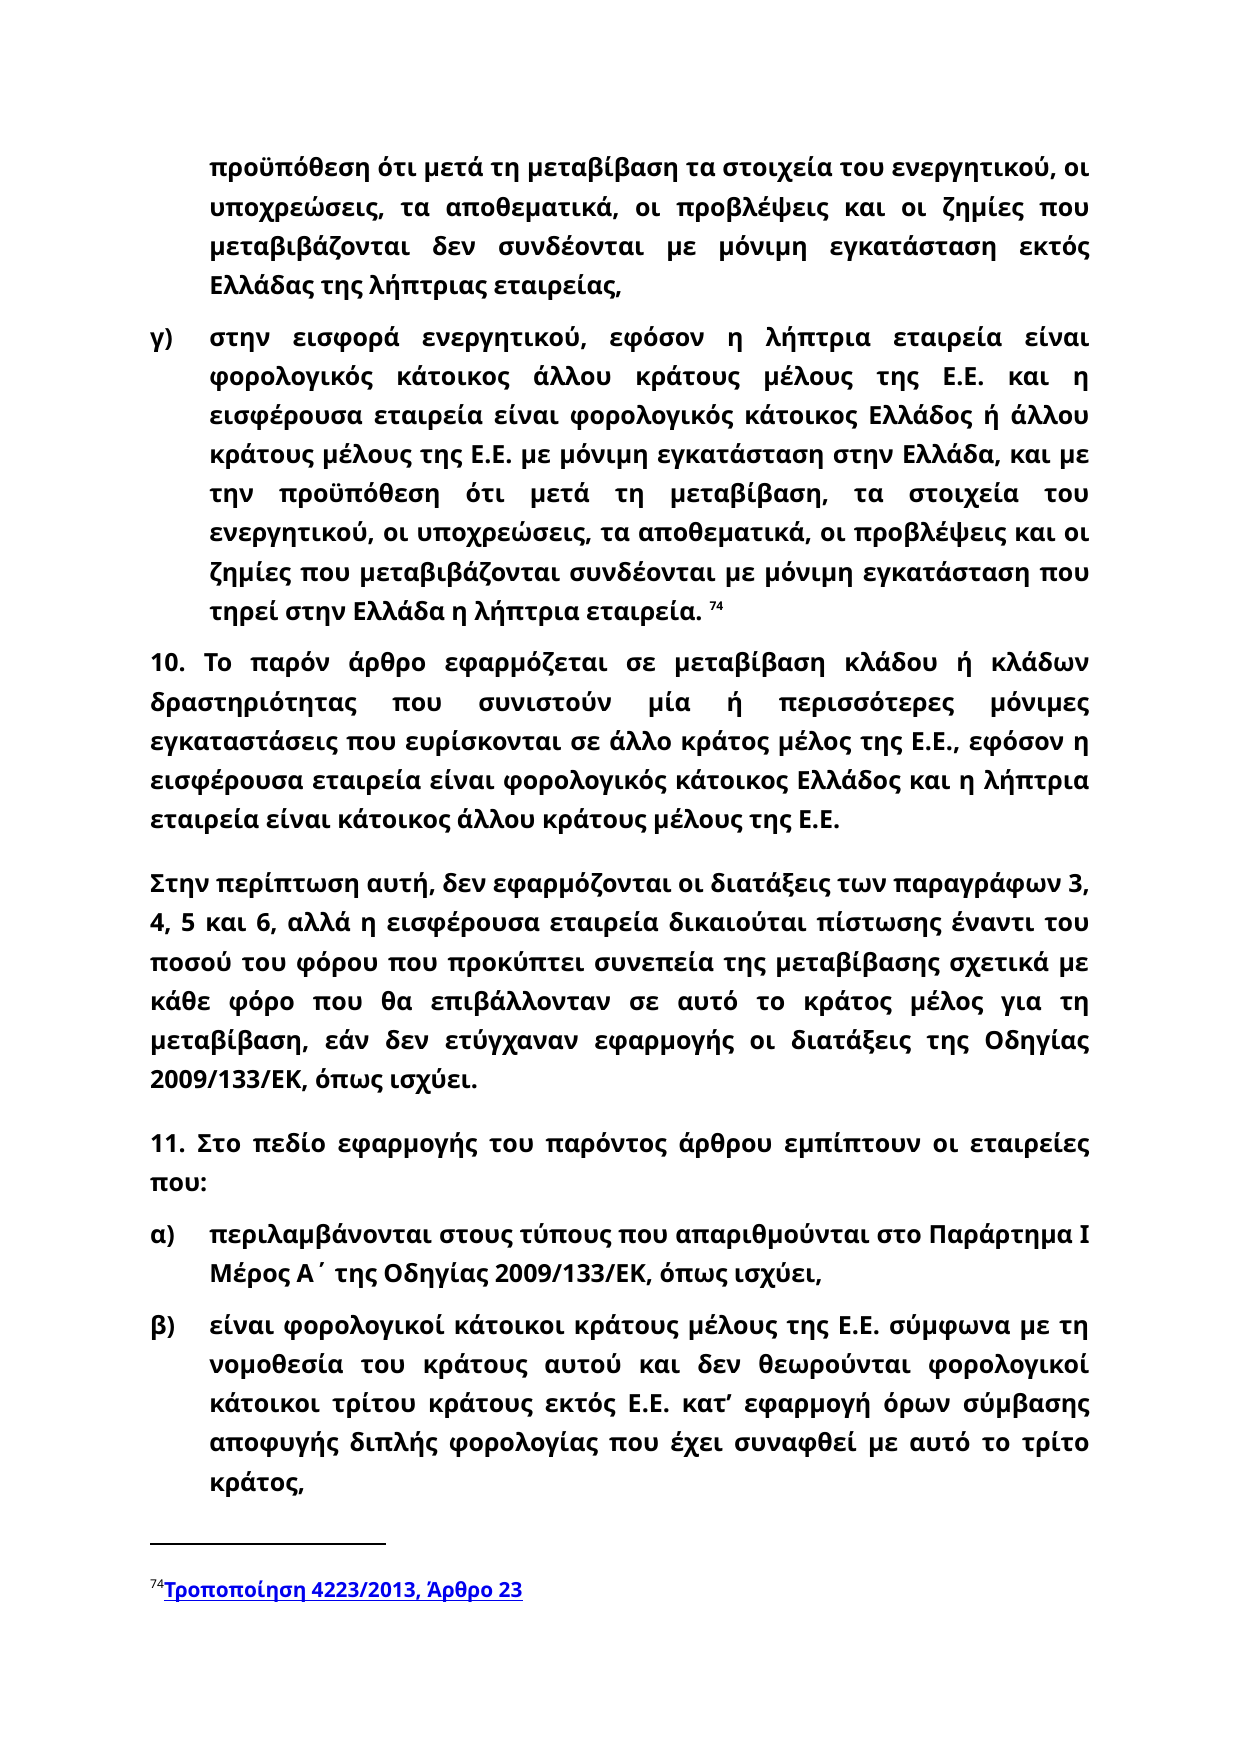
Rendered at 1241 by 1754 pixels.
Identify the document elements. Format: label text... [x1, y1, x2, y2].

text 10. Το παρόν άρθρο εφαρμόζεται σε μεταβίβαση κλάδου ή κλάδων δραστηριότητας που συνιστούν μία ή περισσότερες μόνιμες εγκαταστάσεις που ευρίσκονται σε άλλο κράτος μέλος της Ε.Ε., εφόσον η εισφέρουσα εταιρεία είναι φορολογικός κάτοικος Ελλάδος και η λήπτρια εταιρεία είναι κάτοικος άλλου κράτους μέλους της Ε.Ε. [150, 645, 1090, 836]
text Στην περίπτωση αυτή, δεν εφαρμόζονται οι διατάξεις των παραγράφων 3, 4, 5 και 6, αλλά η εισφέρουσα εταιρεία δικαιούται πίστωσης έναντι του ποσού του φόρου που προκύπτει συνεπεία της μεταβίβασης σχετικά με κάθε φόρο που θα επιβάλλονταν σε αυτό το κράτος μέλος για τη μεταβίβαση, εάν δεν ετύγχαναν εφαρμογής οι διατάξεις της Οδηγίας 2009/133/ΕΚ, όπως ισχύει. [150, 866, 1090, 1096]
text 11. Στο πεδίο εφαρμογής του παρόντος άρθρου εμπίπτουν οι εταιρείες που: [150, 1126, 1090, 1199]
text Τροποποίηση 4223/2013, Άρθρο 23 [150, 1576, 1090, 1604]
list α) περιλαμβάνονται στους τύπους που απαριθμούνται στο Παράρτημα Ι Μέρος Α΄ της Οδηγίας 2009/133/ΕΚ, όπως ισχύει, [150, 1217, 1090, 1290]
list προϋπόθεση ότι μετά τη μεταβίβαση τα στοιχεία του ενεργητικού, οι υποχρεώσεις, τα αποθεματικά, οι προβλέψεις και οι ζημίες που μεταβιβάζονται δεν συνδέονται με μόνιμη εγκατάσταση εκτός Ελλάδας της λήπτριας εταιρείας, [150, 150, 1090, 302]
list γ) στην εισφορά ενεργητικού, εφόσον η λήπτρια εταιρεία είναι φορολογικός κάτοικος άλλου κράτους μέλους της Ε.Ε. και η εισφέρουσα εταιρεία είναι φορολογικός κάτοικος Ελλάδος ή άλλου κράτους μέλους της Ε.Ε. με μόνιμη εγκατάσταση στην Ελλάδα, και με την προϋπόθεση ότι μετά τη μεταβίβαση, τα στοιχεία του ενεργητικού, οι υποχρεώσεις, τα αποθεματικά, οι προβλέψεις και οι ζημίες που μεταβιβάζονται συνδέονται με μόνιμη εγκατάσταση που τηρεί στην Ελλάδα η λήπτρια εταιρεία. [150, 319, 1090, 627]
list β) είναι φορολογικοί κάτοικοι κράτους μέλους της Ε.Ε. σύμφωνα με τη νομοθεσία του κράτους αυτού και δεν θεωρούνται φορολογικοί κάτοικοι τρίτου κράτους εκτός Ε.Ε. κατ’ εφαρμογή όρων σύμβασης αποφυγής διπλής φορολογίας που έχει συναφθεί με αυτό το τρίτο κράτος, [150, 1307, 1090, 1498]
